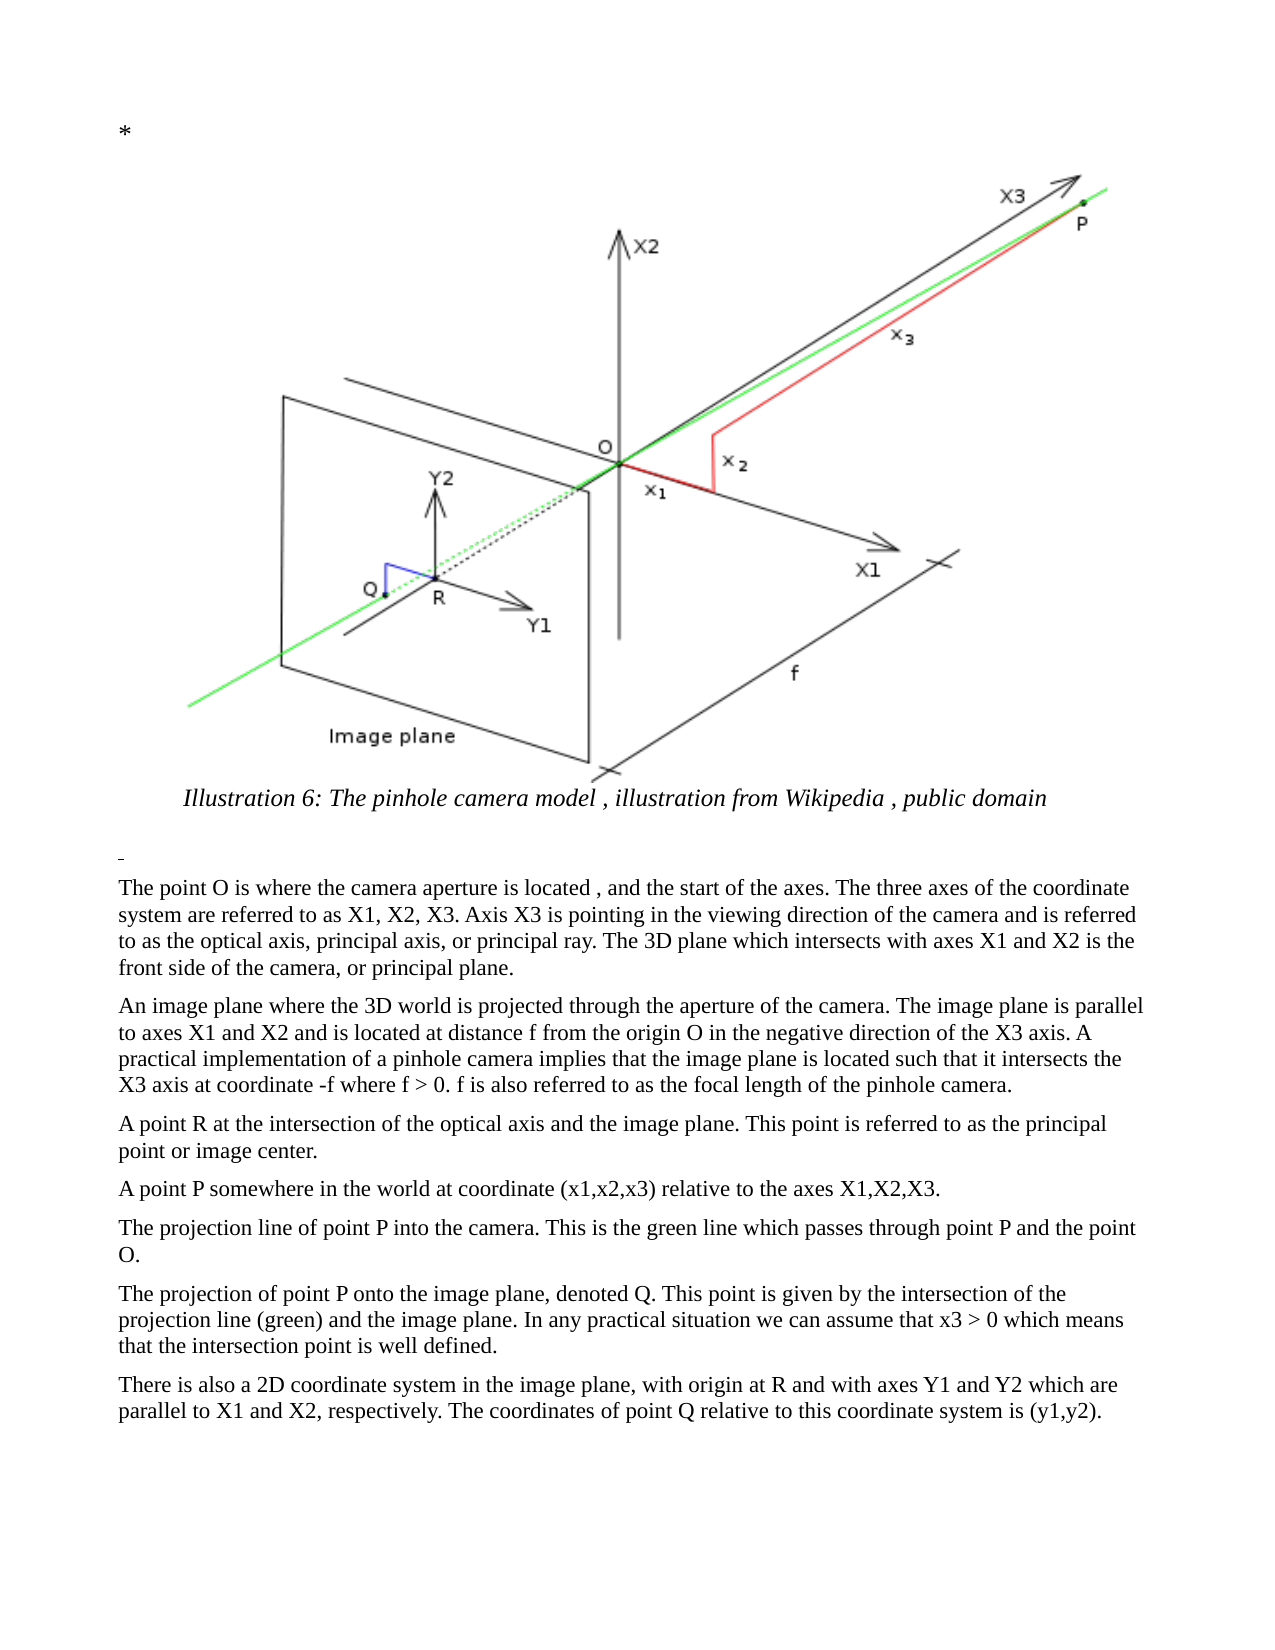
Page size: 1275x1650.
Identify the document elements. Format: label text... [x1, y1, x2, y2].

text The point O is where the camera aperture is located , and the start of the axes. The three axes of the coordinate system are referred to as X1, X2, X3. Axis X3 is pointing in the viewing direction of the camera and is referred to as the optical axis, principal axis, or principal ray. The 3D plane which intersects with axes X1 and X2 is the front side of the camera, or principal plane. [118, 874, 1157, 980]
text The projection line of point P into the camera. This is the green line which passes through point P and the point O. [118, 1214, 1157, 1267]
text A point P somewhere in the world at coordinate (x1,x2,x3) relative to the axes X1,X2,X3. [118, 1176, 1157, 1202]
text Illustration 6: The pinhole camera model , illustration from Wikipedia , public domain [183, 780, 1117, 812]
text There is also a 2D coordinate system in the image plane, with origin at R and with axes Y1 and Y2 which are parallel to X1 and X2, respectively. The coordinates of point Q relative to this coordinate system is (y1,y2). [118, 1371, 1157, 1424]
picture [183, 174, 1108, 783]
text The projection of point P onto the image plane, denoted Q. This point is given by the intersection of the projection line (green) and the image plane. In any practical situation we can assume that x3 > 0 which means that the intersection point is well defined. [118, 1279, 1157, 1359]
text A point R at the intersection of the optical axis and the image plane. This point is referred to as the principal point or image center. [118, 1110, 1157, 1163]
text * [118, 118, 1157, 149]
text An image plane where the 3D world is projected through the aperture of the camera. The image plane is parallel to axes X1 and X2 and is located at distance f from the origin O in the negative direction of the X3 axis. A practical implementation of a pinhole camera implies that the image plane is located such that it intersects the X3 axis at coordinate -f where f > 0. f is also referred to as the focal length of the pinhole camera. [118, 992, 1157, 1098]
